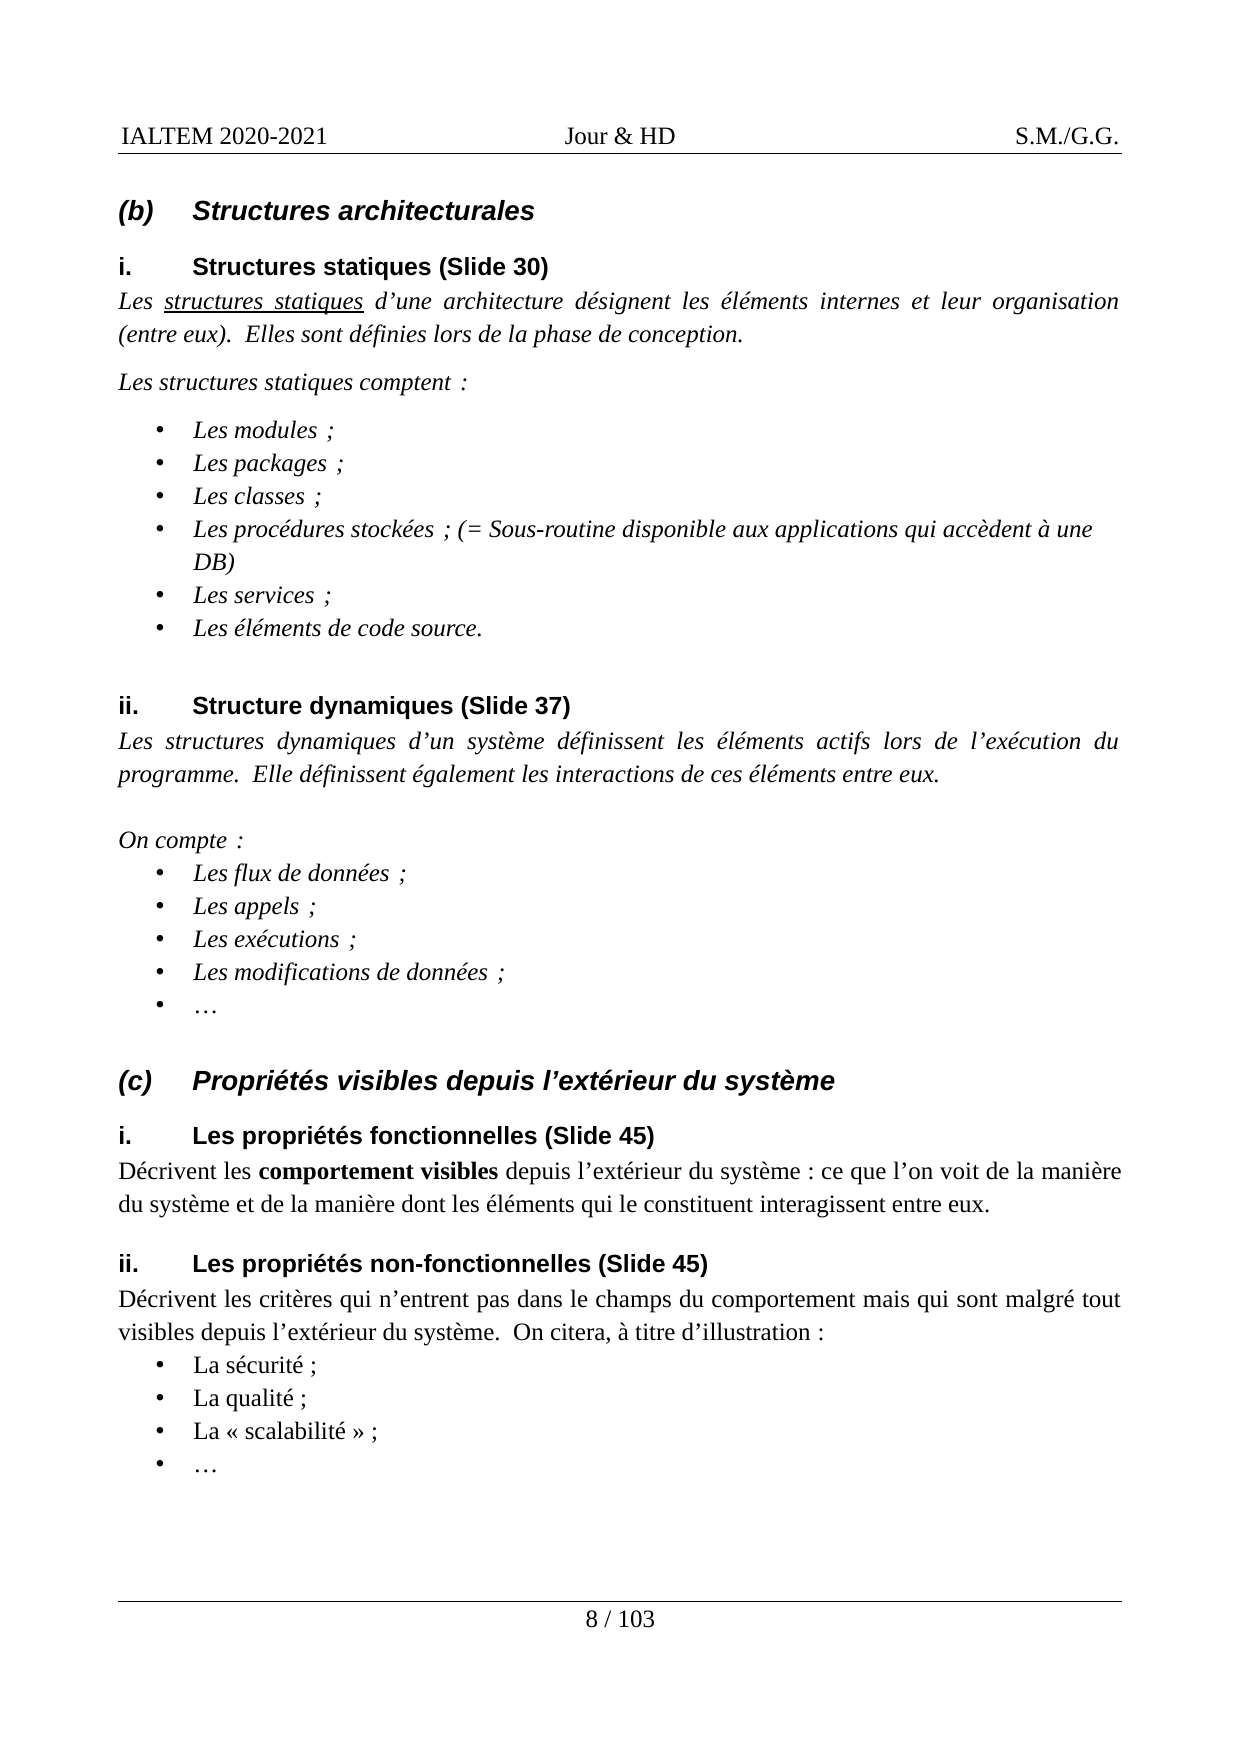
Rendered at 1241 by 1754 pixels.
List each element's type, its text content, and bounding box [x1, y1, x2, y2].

list Les modules ; [156, 415, 1122, 443]
list La « scalabilité » ; [156, 1416, 1122, 1445]
list … [156, 990, 1122, 1019]
list Les procédures stockées ; (= Sous-routine disponible aux applications qui accèdent à une DB) [156, 514, 1122, 576]
subtitle Les propriétés non-fonctionnelles (Slide 45) [118, 1249, 1122, 1278]
text Les structures statiques d’une architecture désignent les éléments internes et leur organisation (entre eux). Elles sont définies lors de la phase de conception. [118, 286, 1122, 348]
list La qualité ; [156, 1383, 1122, 1412]
subtitle Structures statiques (Slide 30) [118, 252, 1122, 280]
text Décrivent les critères qui n’entrent pas dans le champs du comportement mais qui sont malgré tout visibles depuis l’extérieur du système. On citera, à titre d’illustration : [118, 1284, 1122, 1346]
list Les services ; [156, 580, 1122, 608]
subtitle Les propriétés fonctionnelles (Slide 45) [118, 1121, 1122, 1150]
list Les flux de données ; [156, 858, 1122, 887]
subtitle Structure dynamiques (Slide 37) [118, 691, 1122, 720]
text Les structures statiques comptent : [118, 367, 1122, 396]
subtitle Propriétés visibles depuis l’extérieur du système [118, 1064, 1122, 1096]
list Les packages ; [156, 448, 1122, 476]
list Les appels ; [156, 891, 1122, 920]
list Les exécutions ; [156, 924, 1122, 953]
text Décrivent les comportement visibles depuis l’extérieur du système : ce que l’on voit de la manière du système et de la manière dont les éléments qui le constituent interagissent entre eux. [118, 1156, 1122, 1218]
text Les structures dynamiques d’un système définissent les éléments actifs lors de l’exécution du programme. Elle définissent également les interactions de ces éléments entre eux. [118, 726, 1122, 788]
list Les classes ; [156, 481, 1122, 509]
subtitle Structures architecturales [118, 195, 1122, 227]
list Les modifications de données ; [156, 957, 1122, 986]
list La sécurité ; [156, 1350, 1122, 1379]
text On compte : [118, 825, 1122, 854]
list … [156, 1449, 1122, 1478]
list Les éléments de code source. [156, 613, 1122, 642]
